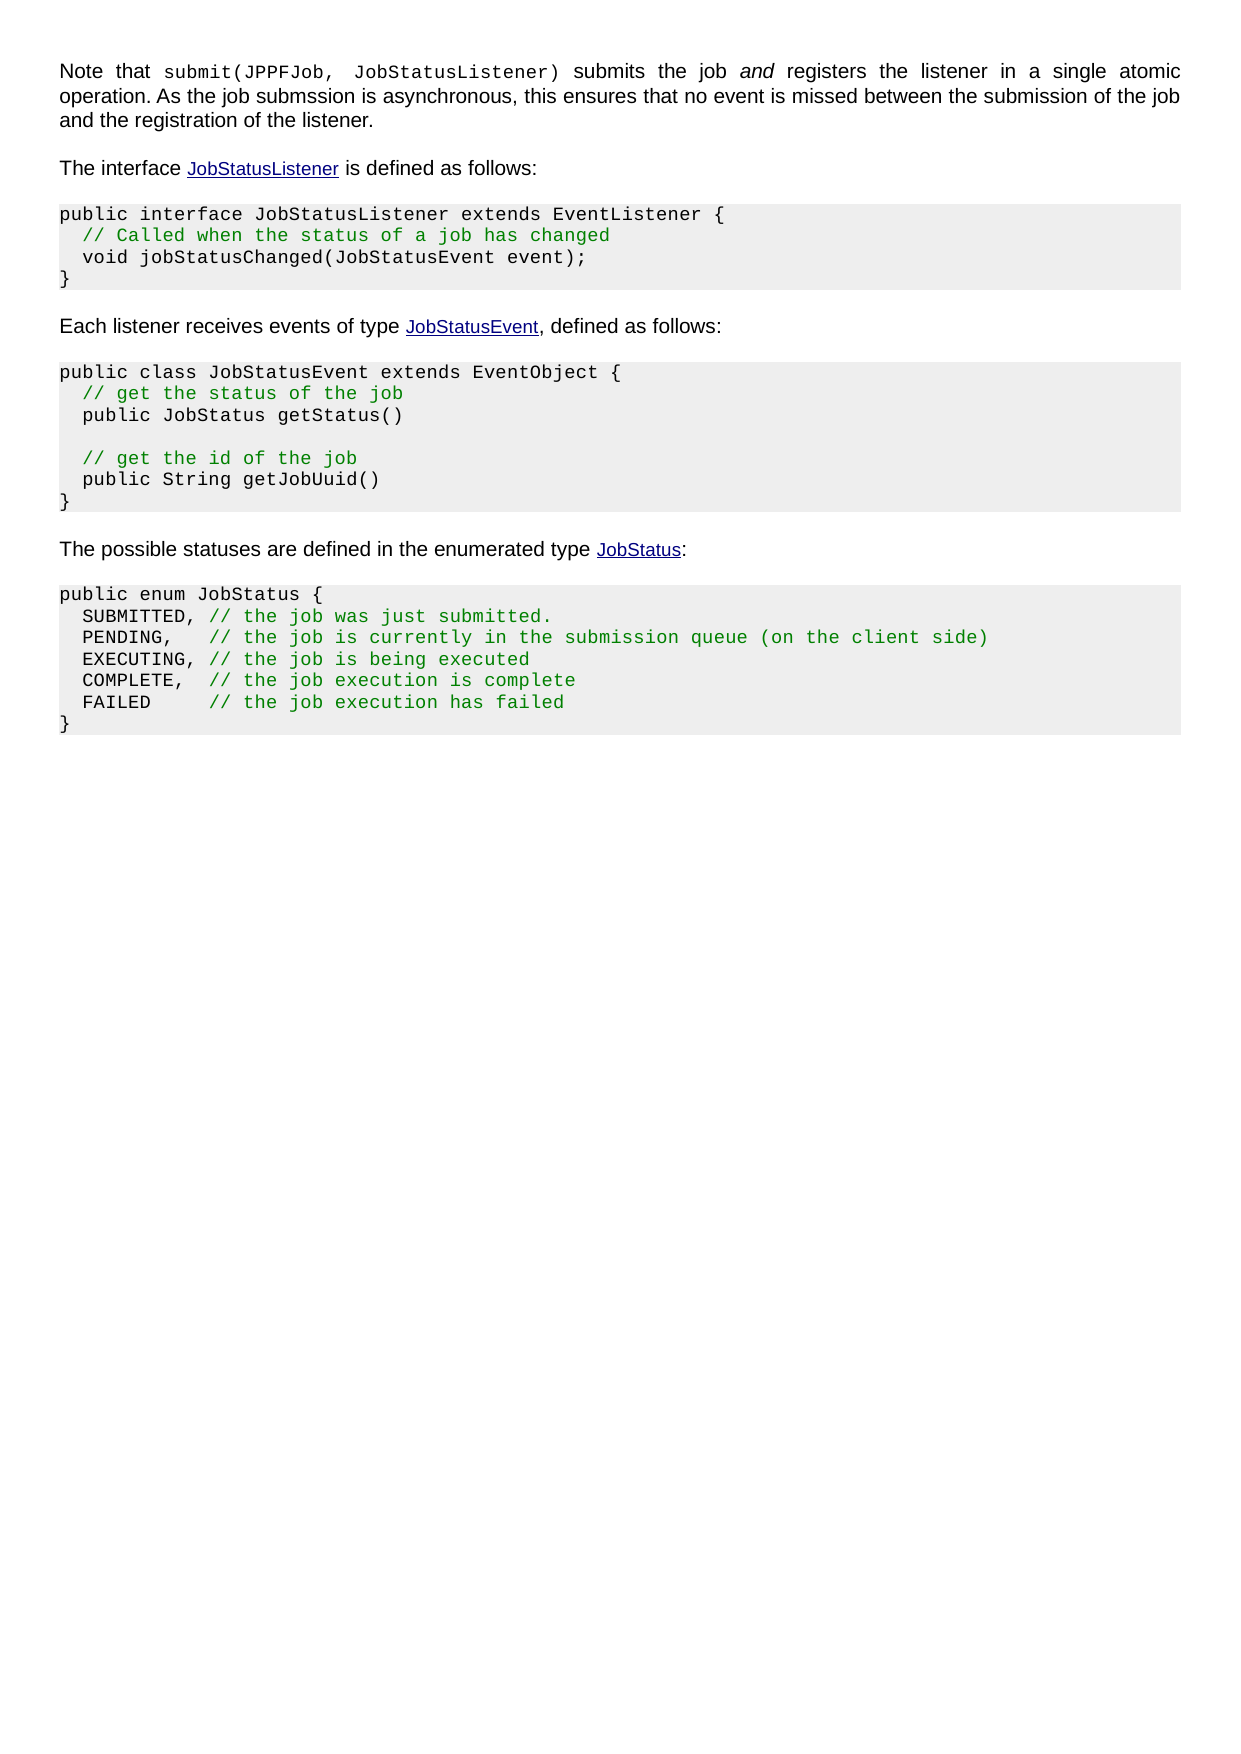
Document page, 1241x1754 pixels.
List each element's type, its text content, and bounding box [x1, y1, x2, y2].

text The possible statuses are defined in the enumerated type JobStatus: [59, 537, 1181, 561]
text // get the status of the job [59, 384, 1181, 405]
text FAILED // the job execution has failed [59, 692, 1181, 713]
text public JobStatus getStatus() [59, 405, 1181, 427]
text Note that submit(JPPFJob, JobStatusListener) submits the job and registers the listener in a single atomic operation. As the job submssion is asynchronous, this ensures that no event is missed between the submission of the job and the registration of the listener. [59, 59, 1181, 132]
text PENDING, // the job is currently in the submission queue (on the client side) [59, 628, 1181, 649]
text EXECUTING, // the job is being executed [59, 649, 1181, 671]
text // Called when the status of a job has changed [59, 226, 1181, 247]
text public interface JobStatusListener extends EventListener { [59, 204, 1181, 226]
text } [59, 713, 1181, 735]
text The interface JobStatusListener is defined as follows: [59, 156, 1181, 180]
text Each listener receives events of type JobStatusEvent, defined as follows: [59, 314, 1181, 338]
text public enum JobStatus { [59, 585, 1181, 606]
text void jobStatusChanged(JobStatusEvent event); [59, 247, 1181, 269]
text COMPLETE, // the job execution is complete [59, 671, 1181, 692]
text } [59, 491, 1181, 512]
text } [59, 269, 1181, 290]
text // get the id of the job [59, 448, 1181, 469]
text public String getJobUuid() [59, 469, 1181, 491]
text public class JobStatusEvent extends EventObject { [59, 362, 1181, 384]
text SUBMITTED, // the job was just submitted. [59, 606, 1181, 628]
